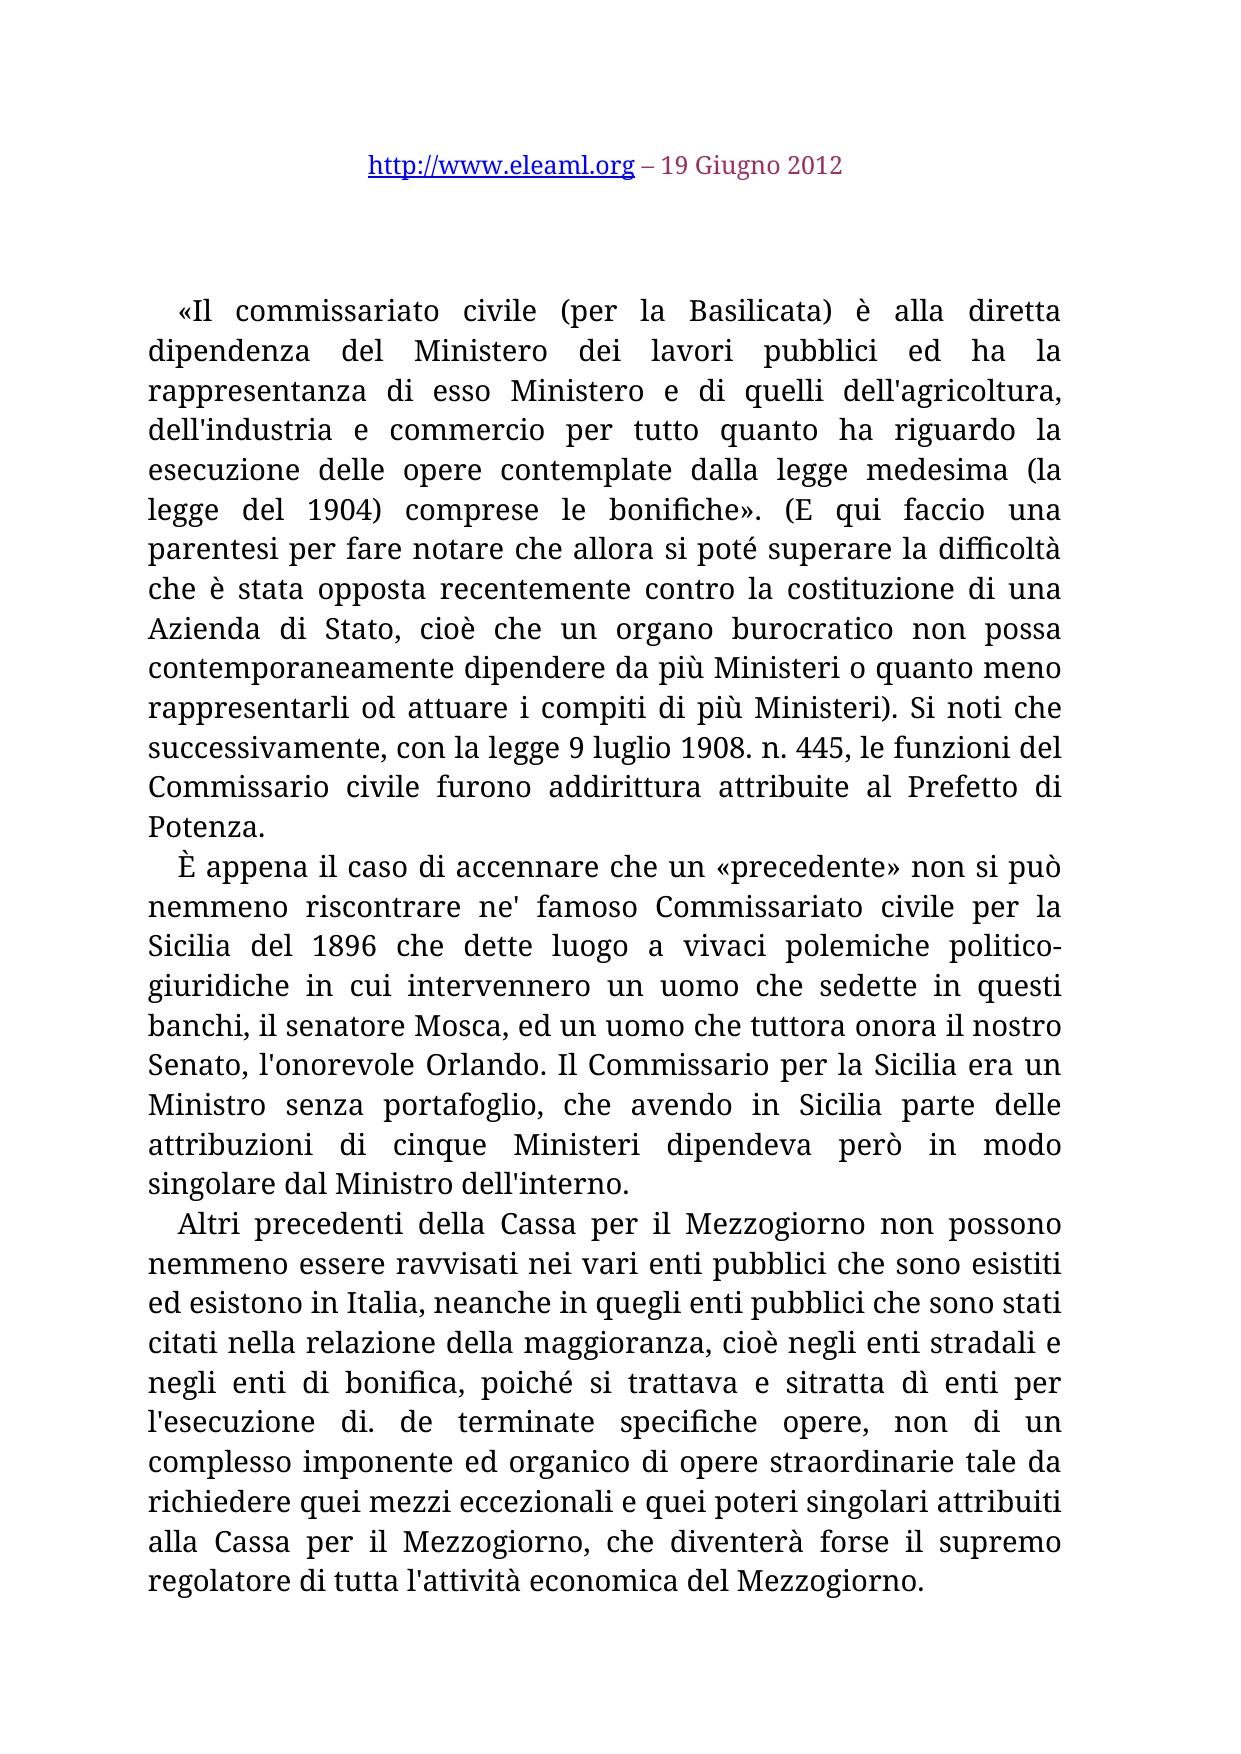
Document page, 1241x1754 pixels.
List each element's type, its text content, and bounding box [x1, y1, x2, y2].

text È appena il caso di accennare che un «precedente» non si può nemmeno riscontrare ne' famoso Commissariato civile per la Sicilia del 1896 che dette luogo a vivaci polemiche politico-giuridiche in cui intervennero un uomo che sedette in questi banchi, il senatore Mosca, ed un uomo che tuttora onora il nostro Senato, l'onorevole Orlando. Il Commissario per la Sicilia era un Ministro senza portafoglio, che avendo in Sicilia parte delle attribuzioni di cinque Ministeri dipendeva però in modo singolare dal Ministro dell'interno. [148, 846, 1063, 1203]
text Altri precedenti della Cassa per il Mezzogiorno non possono nemmeno essere ravvisati nei vari enti pubblici che sono esistiti ed esistono in Italia, neanche in quegli enti pubblici che sono stati citati nella relazione della maggioranza, cioè negli enti stradali e negli enti di bonifica, poiché si trattava e sitratta dì enti per l'esecuzione di. de terminate specifiche opere, non di un complesso imponente ed organico di opere straordinarie tale da richiedere quei mezzi eccezionali e quei poteri singolari attribuiti alla Cassa per il Mezzogiorno, che diventerà forse il supremo regolatore di tutta l'attività economica del Mezzogiorno. [148, 1203, 1063, 1600]
text «Il commissariato civile (per la Basilicata) è alla diretta dipendenza del Ministero dei lavori pubblici ed ha la rappresentanza di esso Ministero e di quelli dell'agricoltura, dell'industria e commercio per tutto quanto ha riguardo la esecuzione delle opere contemplate dalla legge medesima (la legge del 1904) comprese le bonifiche». (E qui faccio una parentesi per fare notare che allora si poté superare la difficoltà che è stata opposta recentemente contro la costituzione di una Azienda di Stato, cioè che un organo burocratico non possa contemporaneamente dipendere da più Ministeri o quanto meno rappresentarli od attuare i compiti di più Ministeri). Si noti che successivamente, con la legge 9 luglio 1908. n. 445, le funzioni del Commissario civile furono addirittura attribuite al Prefetto di Potenza. [148, 291, 1063, 846]
